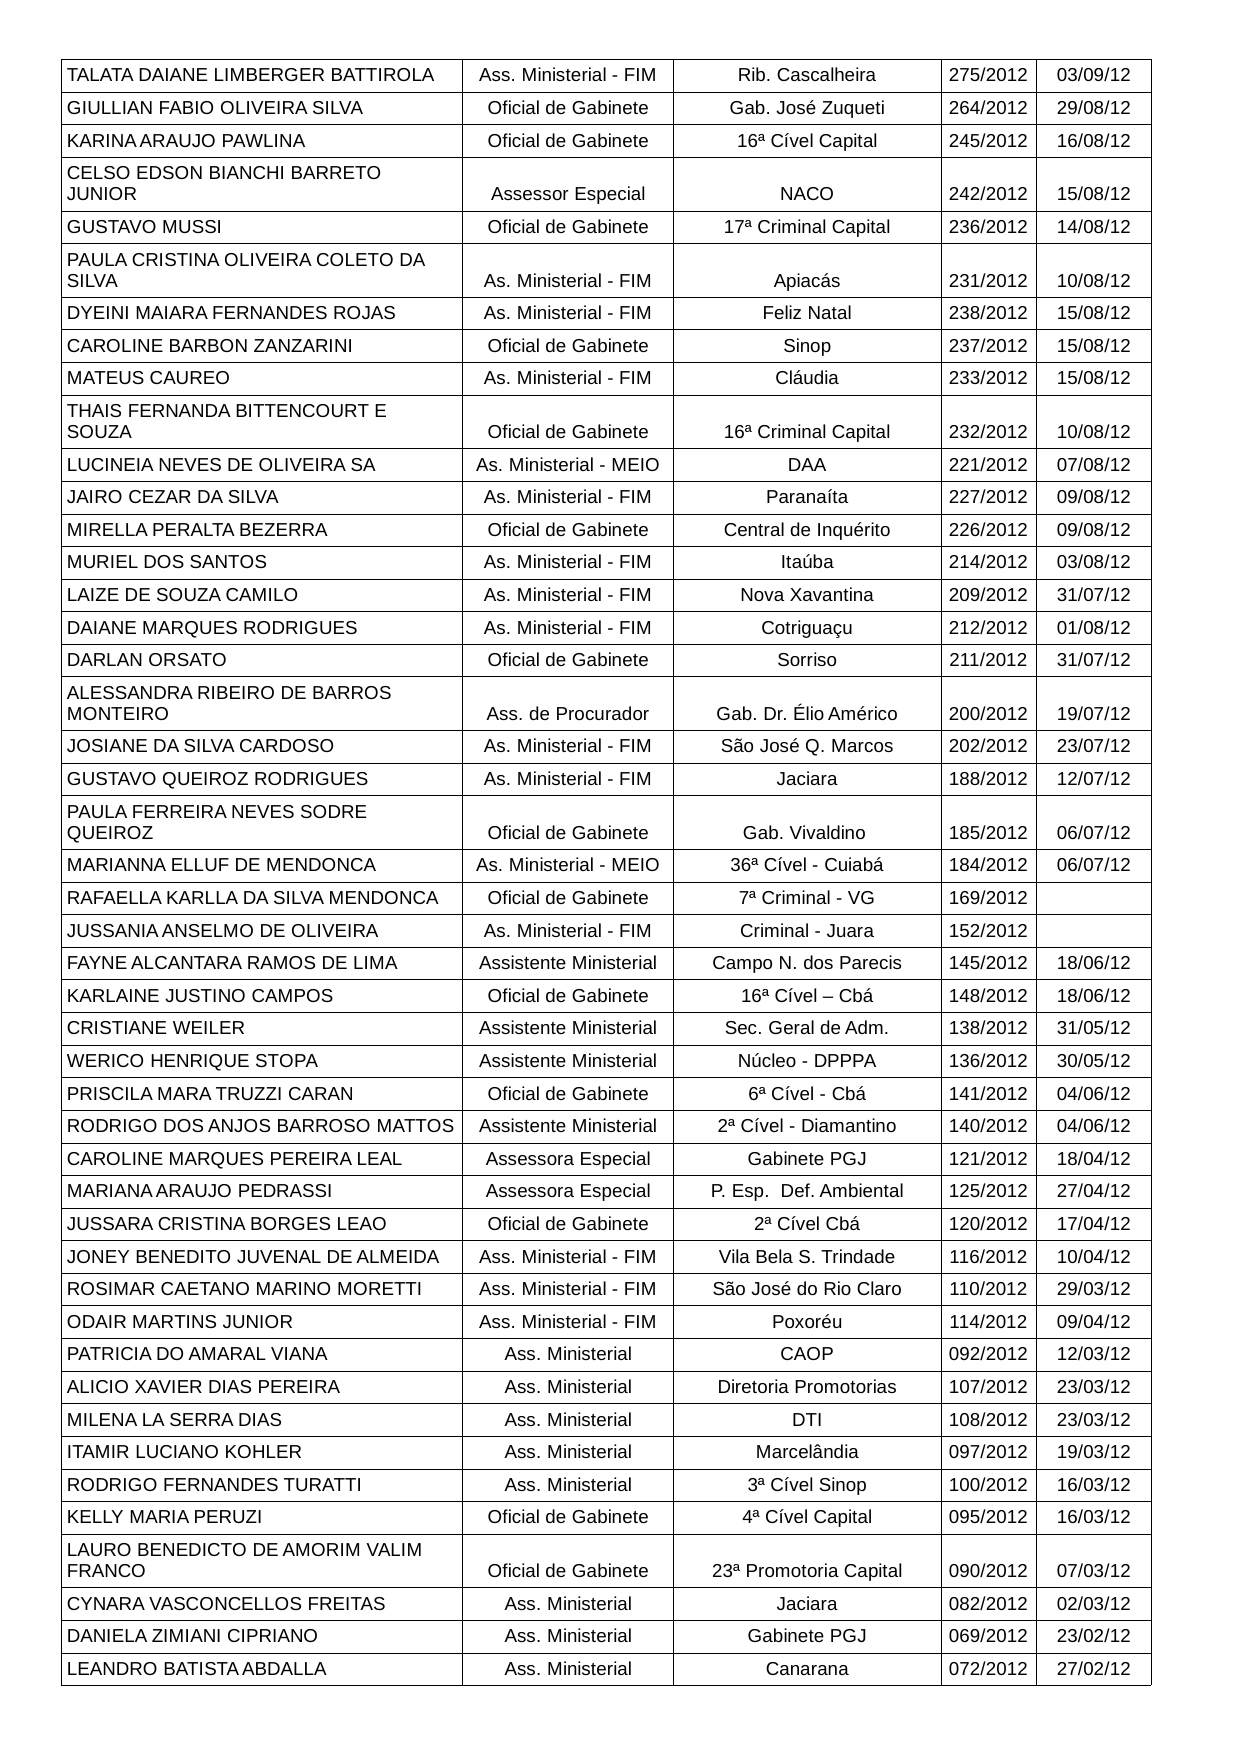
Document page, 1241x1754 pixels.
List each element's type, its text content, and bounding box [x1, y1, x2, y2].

table_cell 10/08/12 [1037, 396, 1151, 448]
table_cell Oficial de Gabinete [463, 330, 673, 362]
table_cell 275/2012 [942, 60, 1036, 92]
table_cell 120/2012 [942, 1209, 1036, 1240]
table_cell RAFAELLA KARLLA DA SILVA MENDONCA [62, 883, 462, 914]
table_cell As. Ministerial - FIM [463, 547, 673, 579]
table_cell Ass. Ministerial - FIM [463, 1274, 673, 1305]
table_cell 136/2012 [942, 1046, 1036, 1077]
table_cell 12/07/12 [1037, 764, 1151, 795]
table_cell TALATA DAIANE LIMBERGER BATTIROLA [62, 60, 462, 92]
table_cell CAROLINE BARBON ZANZARINI [62, 330, 462, 362]
table_cell 15/08/12 [1037, 298, 1151, 329]
table_cell 18/04/12 [1037, 1144, 1151, 1175]
table_cell 17ª Criminal Capital [674, 212, 941, 243]
table_cell 09/08/12 [1037, 482, 1151, 513]
table_cell 29/08/12 [1037, 93, 1151, 124]
table_cell Assistente Ministerial [463, 1111, 673, 1142]
table_cell 16ª Cível – Cbá [674, 980, 941, 1012]
table_cell 36ª Cível - Cuiabá [674, 850, 941, 882]
table_cell 184/2012 [942, 850, 1036, 882]
table_cell Cotriguaçu [674, 612, 941, 644]
table_cell WERICO HENRIQUE STOPA [62, 1046, 462, 1077]
table_cell JOSIANE DA SILVA CARDOSO [62, 731, 462, 763]
table_cell As. Ministerial - MEIO [463, 850, 673, 882]
table_cell KELLY MARIA PERUZI [62, 1502, 462, 1534]
table_cell P. Esp. Def. Ambiental [674, 1176, 941, 1208]
table_cell 233/2012 [942, 363, 1036, 394]
table_cell Jaciara [674, 764, 941, 795]
table_cell Ass. Ministerial [463, 1470, 673, 1501]
table_cell 23/03/12 [1037, 1404, 1151, 1436]
table_cell As. Ministerial - FIM [463, 298, 673, 329]
table_cell 09/08/12 [1037, 515, 1151, 546]
table_cell Oficial de Gabinete [463, 883, 673, 914]
table_cell Oficial de Gabinete [463, 396, 673, 448]
table_cell 23/02/12 [1037, 1621, 1151, 1652]
table_cell 092/2012 [942, 1339, 1036, 1371]
table_cell Assistente Ministerial [463, 1013, 673, 1044]
table_cell 116/2012 [942, 1241, 1036, 1273]
table_cell NACO [674, 158, 941, 211]
table_cell Oficial de Gabinete [463, 796, 673, 849]
table_cell Diretoria Promotorias [674, 1372, 941, 1403]
table_cell Central de Inquérito [674, 515, 941, 546]
table_cell JONEY BENEDITO JUVENAL DE ALMEIDA [62, 1241, 462, 1273]
table_cell Assessor Especial [463, 158, 673, 211]
table_cell MIRELLA PERALTA BEZERRA [62, 515, 462, 546]
table_cell 18/06/12 [1037, 980, 1151, 1012]
table_cell 069/2012 [942, 1621, 1036, 1652]
table_cell GIULLIAN FABIO OLIVEIRA SILVA [62, 93, 462, 124]
table_cell 090/2012 [942, 1535, 1036, 1587]
table_cell PRISCILA MARA TRUZZI CARAN [62, 1078, 462, 1110]
table_cell 23/07/12 [1037, 731, 1151, 763]
table_cell CYNARA VASCONCELLOS FREITAS [62, 1588, 462, 1620]
table_cell Gab. Vivaldino [674, 796, 941, 849]
table_cell 082/2012 [942, 1588, 1036, 1620]
table_cell 214/2012 [942, 547, 1036, 579]
table_cell 125/2012 [942, 1176, 1036, 1208]
table_cell ALESSANDRA RIBEIRO DE BARROS MONTEIRO [62, 677, 462, 730]
table_cell 264/2012 [942, 93, 1036, 124]
table_cell Ass. Ministerial [463, 1404, 673, 1436]
table_cell 152/2012 [942, 915, 1036, 947]
table_cell KARLAINE JUSTINO CAMPOS [62, 980, 462, 1012]
table_cell 07/08/12 [1037, 449, 1151, 481]
table_cell [1037, 883, 1151, 914]
table_cell Itaúba [674, 547, 941, 579]
table_cell 31/05/12 [1037, 1013, 1151, 1044]
table_cell 16/03/12 [1037, 1502, 1151, 1534]
table_cell 108/2012 [942, 1404, 1036, 1436]
table_cell FAYNE ALCANTARA RAMOS DE LIMA [62, 948, 462, 979]
table_cell 242/2012 [942, 158, 1036, 211]
table_cell Sinop [674, 330, 941, 362]
table_cell 10/04/12 [1037, 1241, 1151, 1273]
table_cell 202/2012 [942, 731, 1036, 763]
table_cell As. Ministerial - FIM [463, 915, 673, 947]
table_cell MARIANNA ELLUF DE MENDONCA [62, 850, 462, 882]
table_cell Oficial de Gabinete [463, 645, 673, 676]
table_cell 121/2012 [942, 1144, 1036, 1175]
table_cell 10/08/12 [1037, 244, 1151, 297]
table_cell PATRICIA DO AMARAL VIANA [62, 1339, 462, 1371]
table_cell Oficial de Gabinete [463, 212, 673, 243]
table_cell ROSIMAR CAETANO MARINO MORETTI [62, 1274, 462, 1305]
table_cell Ass. Ministerial [463, 1621, 673, 1652]
table_cell Marcelândia [674, 1437, 941, 1468]
table_cell 27/04/12 [1037, 1176, 1151, 1208]
table_cell Núcleo - DPPPA [674, 1046, 941, 1077]
table_cell DAA [674, 449, 941, 481]
table_cell THAIS FERNANDA BITTENCOURT E SOUZA [62, 396, 462, 448]
table_cell JAIRO CEZAR DA SILVA [62, 482, 462, 513]
table_cell São José do Rio Claro [674, 1274, 941, 1305]
table_cell 211/2012 [942, 645, 1036, 676]
table_cell ITAMIR LUCIANO KOHLER [62, 1437, 462, 1468]
table_cell As. Ministerial - FIM [463, 482, 673, 513]
table_cell 31/07/12 [1037, 645, 1151, 676]
table_cell 2ª Cível Cbá [674, 1209, 941, 1240]
table_cell Ass. Ministerial - FIM [463, 60, 673, 92]
table_cell Canarana [674, 1654, 941, 1685]
table_cell Cláudia [674, 363, 941, 394]
table_cell 15/08/12 [1037, 158, 1151, 211]
table_cell 30/05/12 [1037, 1046, 1151, 1077]
table_cell DARLAN ORSATO [62, 645, 462, 676]
table_cell 16ª Criminal Capital [674, 396, 941, 448]
table_cell MILENA LA SERRA DIAS [62, 1404, 462, 1436]
table_cell 232/2012 [942, 396, 1036, 448]
table_cell 072/2012 [942, 1654, 1036, 1685]
table_cell 200/2012 [942, 677, 1036, 730]
table_cell Oficial de Gabinete [463, 1535, 673, 1587]
table_cell LUCINEIA NEVES DE OLIVEIRA SA [62, 449, 462, 481]
table_cell 2ª Cível - Diamantino [674, 1111, 941, 1142]
table_cell KARINA ARAUJO PAWLINA [62, 125, 462, 157]
table_cell 209/2012 [942, 580, 1036, 611]
table_cell 114/2012 [942, 1306, 1036, 1338]
table_cell 19/03/12 [1037, 1437, 1151, 1468]
table_cell Oficial de Gabinete [463, 93, 673, 124]
table_cell 31/07/12 [1037, 580, 1151, 611]
table_cell 17/04/12 [1037, 1209, 1151, 1240]
table_cell 145/2012 [942, 948, 1036, 979]
table_cell 15/08/12 [1037, 330, 1151, 362]
table_cell 100/2012 [942, 1470, 1036, 1501]
table_cell Nova Xavantina [674, 580, 941, 611]
table_cell Assessora Especial [463, 1176, 673, 1208]
table_cell 188/2012 [942, 764, 1036, 795]
table_cell As. Ministerial - FIM [463, 363, 673, 394]
table_cell Rib. Cascalheira [674, 60, 941, 92]
table_cell Assistente Ministerial [463, 1046, 673, 1077]
table_cell Ass. Ministerial [463, 1654, 673, 1685]
table_cell Gabinete PGJ [674, 1621, 941, 1652]
table_cell 04/06/12 [1037, 1078, 1151, 1110]
table_cell Feliz Natal [674, 298, 941, 329]
table_cell 01/08/12 [1037, 612, 1151, 644]
table_cell Poxoréu [674, 1306, 941, 1338]
table_cell Gab. José Zuqueti [674, 93, 941, 124]
table_cell 7ª Criminal - VG [674, 883, 941, 914]
table_cell Oficial de Gabinete [463, 515, 673, 546]
table_cell 02/03/12 [1037, 1588, 1151, 1620]
table_cell As. Ministerial - FIM [463, 244, 673, 297]
table_cell Oficial de Gabinete [463, 1078, 673, 1110]
table_cell CRISTIANE WEILER [62, 1013, 462, 1044]
table_cell [1037, 915, 1151, 947]
table_cell 18/06/12 [1037, 948, 1151, 979]
table_cell 6ª Cível - Cbá [674, 1078, 941, 1110]
table_cell As. Ministerial - FIM [463, 764, 673, 795]
table_cell 138/2012 [942, 1013, 1036, 1044]
table_cell Jaciara [674, 1588, 941, 1620]
table_cell CELSO EDSON BIANCHI BARRETO JUNIOR [62, 158, 462, 211]
table_cell Ass. de Procurador [463, 677, 673, 730]
table_cell 16ª Cível Capital [674, 125, 941, 157]
table_cell 15/08/12 [1037, 363, 1151, 394]
table_cell 03/09/12 [1037, 60, 1151, 92]
table_cell Campo N. dos Parecis [674, 948, 941, 979]
table_cell Ass. Ministerial [463, 1588, 673, 1620]
table_cell 140/2012 [942, 1111, 1036, 1142]
table_cell RODRIGO DOS ANJOS BARROSO MATTOS [62, 1111, 462, 1142]
table_cell 227/2012 [942, 482, 1036, 513]
table_cell 097/2012 [942, 1437, 1036, 1468]
table_cell 226/2012 [942, 515, 1036, 546]
table_cell 14/08/12 [1037, 212, 1151, 243]
table_cell RODRIGO FERNANDES TURATTI [62, 1470, 462, 1501]
table_cell 29/03/12 [1037, 1274, 1151, 1305]
table_cell 110/2012 [942, 1274, 1036, 1305]
table_cell 07/03/12 [1037, 1535, 1151, 1587]
table_cell LAIZE DE SOUZA CAMILO [62, 580, 462, 611]
table_cell Sec. Geral de Adm. [674, 1013, 941, 1044]
table_cell Oficial de Gabinete [463, 980, 673, 1012]
table_cell 12/03/12 [1037, 1339, 1151, 1371]
table_cell 141/2012 [942, 1078, 1036, 1110]
table_cell Oficial de Gabinete [463, 1502, 673, 1534]
table_cell 19/07/12 [1037, 677, 1151, 730]
table_cell Apiacás [674, 244, 941, 297]
table_cell MATEUS CAUREO [62, 363, 462, 394]
table_cell MURIEL DOS SANTOS [62, 547, 462, 579]
table_cell Vila Bela S. Trindade [674, 1241, 941, 1273]
table_cell Gabinete PGJ [674, 1144, 941, 1175]
table_cell DAIANE MARQUES RODRIGUES [62, 612, 462, 644]
table_cell LEANDRO BATISTA ABDALLA [62, 1654, 462, 1685]
table_cell Assistente Ministerial [463, 948, 673, 979]
table_cell As. Ministerial - MEIO [463, 449, 673, 481]
table_cell 245/2012 [942, 125, 1036, 157]
table_cell São José Q. Marcos [674, 731, 941, 763]
table_cell 04/06/12 [1037, 1111, 1151, 1142]
table_cell CAOP [674, 1339, 941, 1371]
table_cell 221/2012 [942, 449, 1036, 481]
table_cell 27/02/12 [1037, 1654, 1151, 1685]
table_cell DTI [674, 1404, 941, 1436]
table_cell GUSTAVO MUSSI [62, 212, 462, 243]
table_cell Ass. Ministerial [463, 1339, 673, 1371]
table_cell 237/2012 [942, 330, 1036, 362]
table_cell Criminal - Juara [674, 915, 941, 947]
table_cell 169/2012 [942, 883, 1036, 914]
table_cell DYEINI MAIARA FERNANDES ROJAS [62, 298, 462, 329]
table_cell 107/2012 [942, 1372, 1036, 1403]
table_cell 148/2012 [942, 980, 1036, 1012]
table_cell LAURO BENEDICTO DE AMORIM VALIM FRANCO [62, 1535, 462, 1587]
table_cell 03/08/12 [1037, 547, 1151, 579]
table_cell JUSSARA CRISTINA BORGES LEAO [62, 1209, 462, 1240]
table_cell Ass. Ministerial [463, 1372, 673, 1403]
table_cell DANIELA ZIMIANI CIPRIANO [62, 1621, 462, 1652]
table_cell JUSSANIA ANSELMO DE OLIVEIRA [62, 915, 462, 947]
table_cell 16/03/12 [1037, 1470, 1151, 1501]
table_cell 212/2012 [942, 612, 1036, 644]
table_cell As. Ministerial - FIM [463, 612, 673, 644]
table_cell 236/2012 [942, 212, 1036, 243]
table_cell 231/2012 [942, 244, 1036, 297]
table_cell 185/2012 [942, 796, 1036, 849]
table_cell Paranaíta [674, 482, 941, 513]
table_cell PAULA CRISTINA OLIVEIRA COLETO DA SILVA [62, 244, 462, 297]
table_cell As. Ministerial - FIM [463, 731, 673, 763]
table_cell Ass. Ministerial - FIM [463, 1241, 673, 1273]
table_cell 4ª Cível Capital [674, 1502, 941, 1534]
table_cell ODAIR MARTINS JUNIOR [62, 1306, 462, 1338]
table_cell As. Ministerial - FIM [463, 580, 673, 611]
table_cell MARIANA ARAUJO PEDRASSI [62, 1176, 462, 1208]
table_cell Ass. Ministerial - FIM [463, 1306, 673, 1338]
table_cell 3ª Cível Sinop [674, 1470, 941, 1501]
table_cell 06/07/12 [1037, 796, 1151, 849]
table_cell 06/07/12 [1037, 850, 1151, 882]
table_cell 238/2012 [942, 298, 1036, 329]
table_cell Sorriso [674, 645, 941, 676]
table_cell 095/2012 [942, 1502, 1036, 1534]
table_cell PAULA FERREIRA NEVES SODRE QUEIROZ [62, 796, 462, 849]
table_cell GUSTAVO QUEIROZ RODRIGUES [62, 764, 462, 795]
table_cell 23ª Promotoria Capital [674, 1535, 941, 1587]
table_cell ALICIO XAVIER DIAS PEREIRA [62, 1372, 462, 1403]
table_cell Ass. Ministerial [463, 1437, 673, 1468]
table_cell Oficial de Gabinete [463, 1209, 673, 1240]
table_cell 09/04/12 [1037, 1306, 1151, 1338]
table_cell CAROLINE MARQUES PEREIRA LEAL [62, 1144, 462, 1175]
table_cell 23/03/12 [1037, 1372, 1151, 1403]
table_cell Oficial de Gabinete [463, 125, 673, 157]
table_cell Assessora Especial [463, 1144, 673, 1175]
table_cell Gab. Dr. Élio Américo [674, 677, 941, 730]
table_cell 16/08/12 [1037, 125, 1151, 157]
